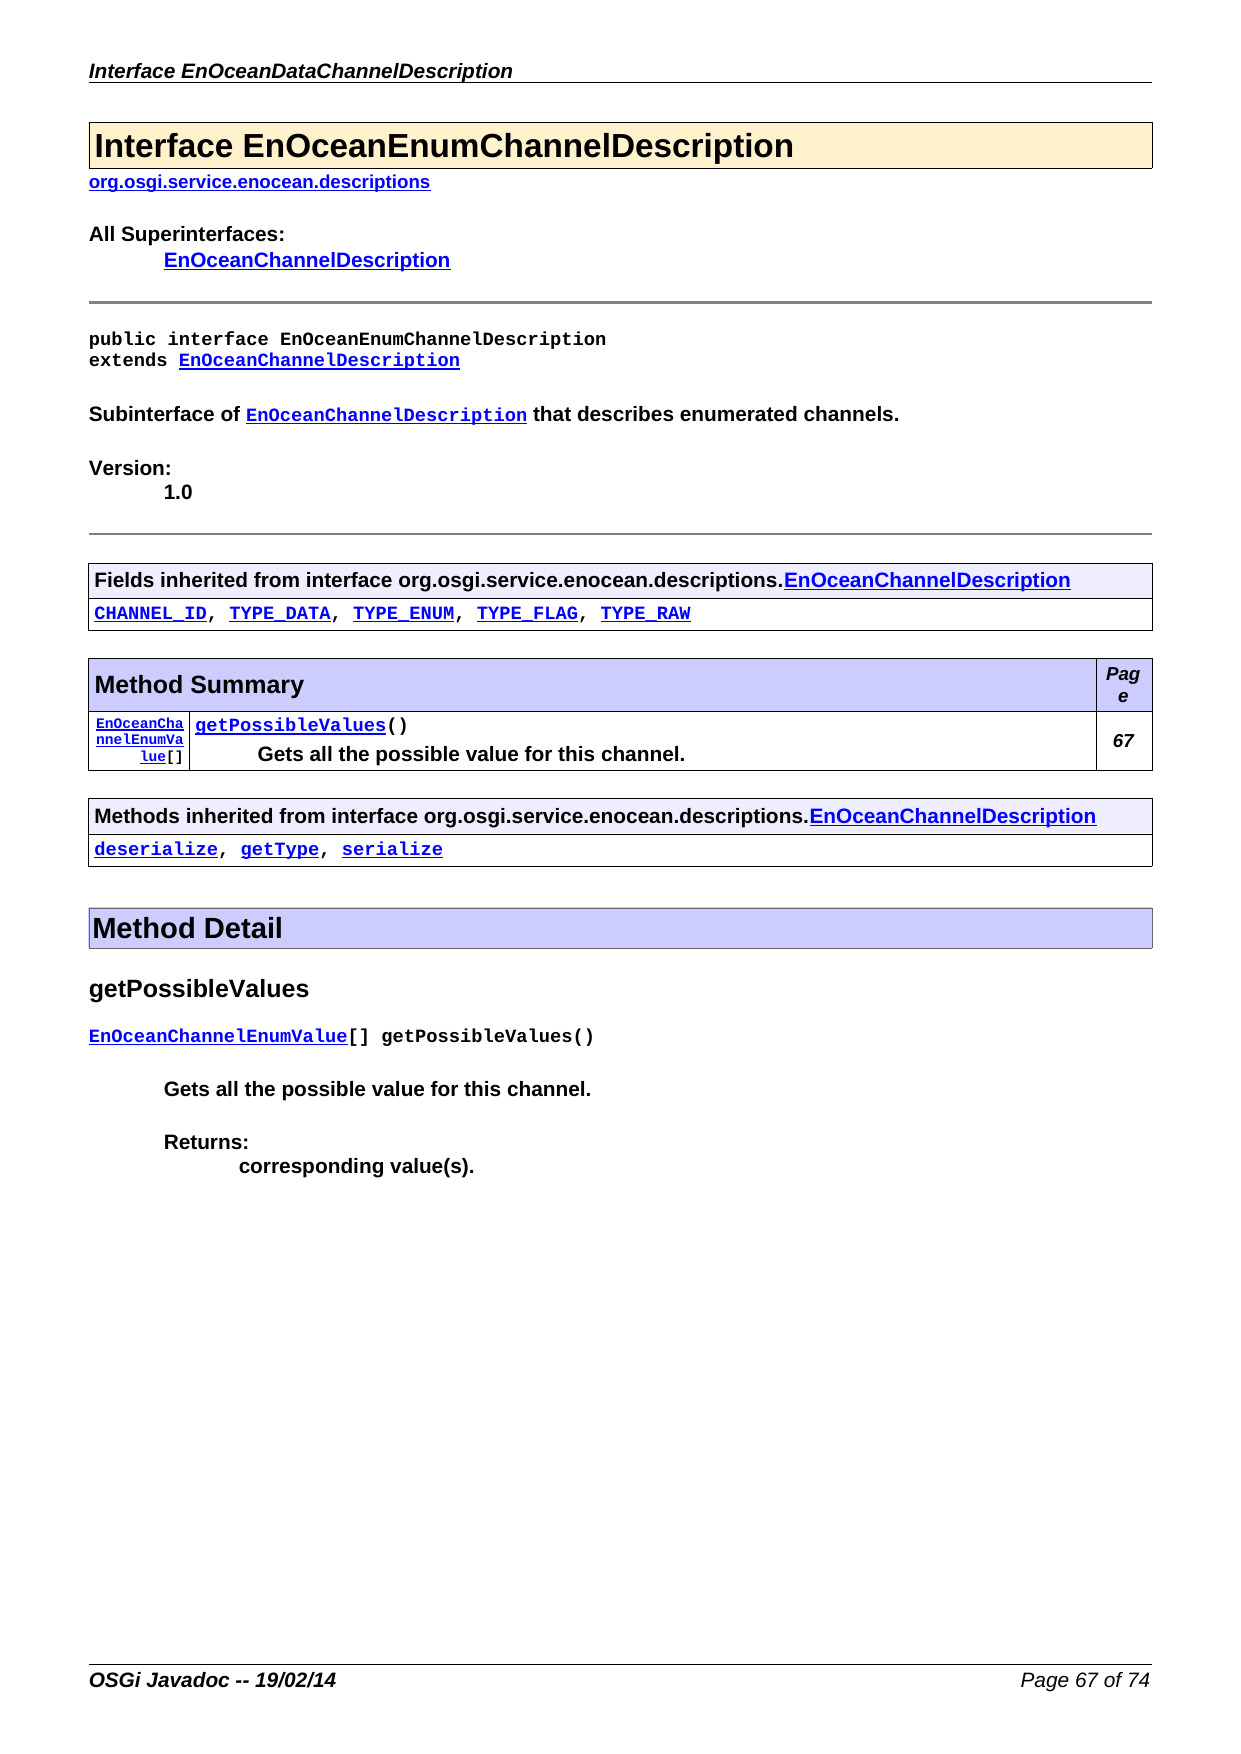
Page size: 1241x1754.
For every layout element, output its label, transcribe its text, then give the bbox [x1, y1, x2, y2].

text Gets all the possible value for this channel. [163, 1077, 1152, 1101]
table_header Page [1097, 659, 1152, 711]
text 1.0 [163, 480, 1152, 504]
text extends EnOceanChannelDescription [88, 351, 1152, 372]
subtitle Interface EnOceanEnumChannelDescription [90, 123, 1152, 168]
text corresponding value(s). [238, 1154, 1152, 1178]
subtitle Method Detail [90, 909, 1152, 948]
table_cell 64 [1097, 712, 1152, 770]
table_cell CHANNEL_ID, TYPE_DATA, TYPE_ENUM, TYPE_FLAG, TYPE_RAW [89, 599, 1152, 630]
text Returns: [163, 1130, 1152, 1154]
text EnOceanChannelEnumValue[] getPossibleValues() [88, 1027, 1152, 1048]
text public interface EnOceanEnumChannelDescription [88, 330, 1152, 351]
text Subinterface of EnOceanChannelDescription that describes enumerated channels. [88, 401, 1152, 427]
table_header Method Summary [89, 659, 1096, 711]
table_cell getPossibleValues() Gets all the possible value for this channel. [190, 712, 1096, 770]
subtitle getPossibleValues [88, 974, 1152, 1002]
table_header Methods inherited from interface org.osgi.service.enocean.descriptions.EnOceanChannelDescription [89, 799, 1152, 833]
text EnOceanChannelDescription [163, 248, 1152, 272]
table_cell EnOceanChannelEnumValue[] [89, 712, 189, 770]
text org.osgi.service.enocean.descriptions [88, 171, 1152, 193]
subtitle All Superinterfaces: [88, 222, 1152, 246]
table_header Fields inherited from interface org.osgi.service.enocean.descriptions.EnOceanChannelDescription [89, 564, 1152, 598]
text Version: [88, 456, 1152, 480]
table_cell deserialize, getType, serialize [89, 835, 1152, 866]
